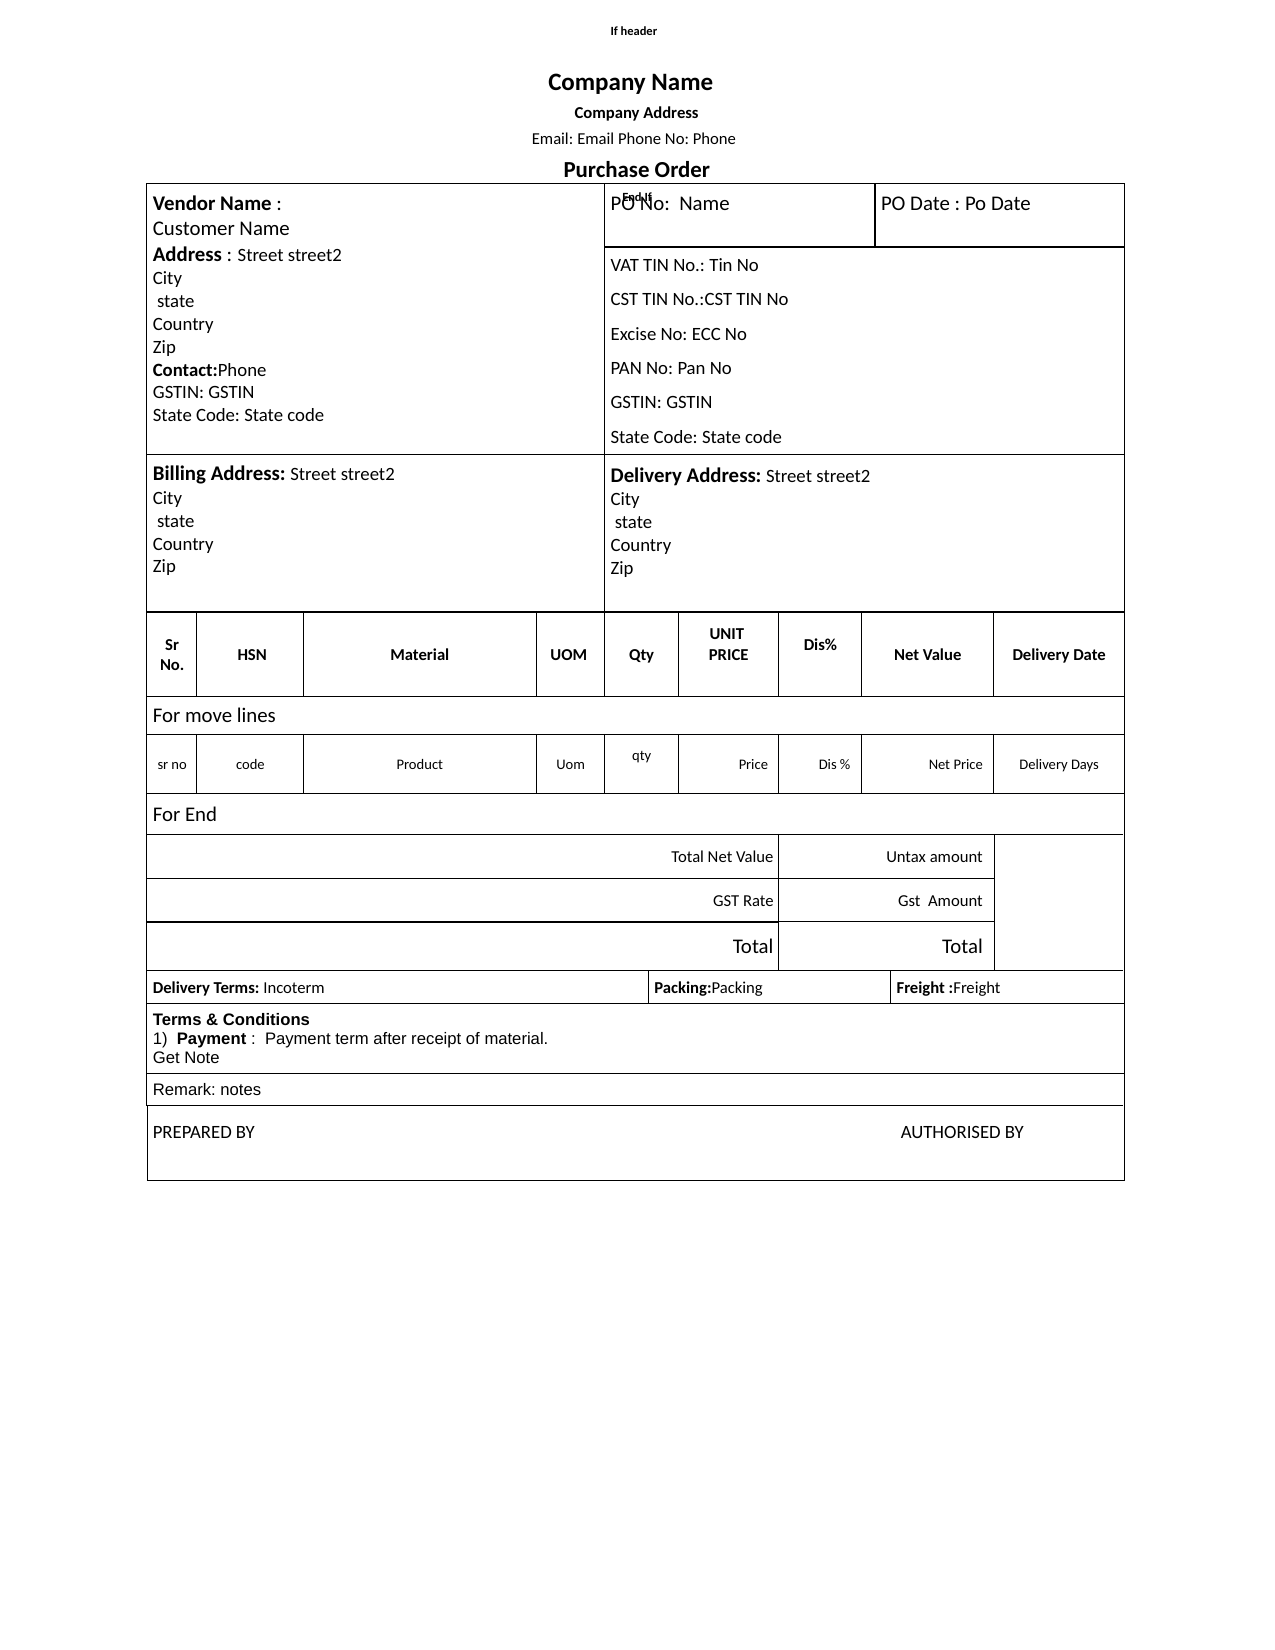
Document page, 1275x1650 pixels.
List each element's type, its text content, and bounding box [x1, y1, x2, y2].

table_cell qty [605, 735, 678, 793]
table_cell Total [779, 922, 994, 970]
table_header PO No: Name [605, 184, 874, 246]
table_cell Net Value [862, 613, 993, 696]
table_cell code [197, 735, 303, 793]
table_cell Delivery Terms: Incoterm [147, 971, 648, 1003]
table_cell AUTHORISED BY [649, 1105, 1124, 1180]
table_cell Uom [537, 735, 604, 793]
table_cell GST Rate [147, 879, 778, 921]
table_cell Price [679, 735, 778, 793]
table_cell Dis % [779, 735, 861, 793]
table_cell Net Price [862, 735, 993, 793]
table_cell Gst Amount [779, 879, 994, 921]
table_cell Terms & Conditions 1) Payment : Payment term after receipt of material. Get Note [147, 1004, 1124, 1073]
table_cell Material [304, 613, 536, 696]
table_cell Packing:Packing [649, 971, 890, 1003]
table_cell VAT TIN No.: Tin No CST TIN No.:CST TIN No Excise No: ECC No PAN No: Pan No GSTIN: GSTIN State Code: State code [605, 248, 1124, 454]
table_header Vendor Name : Customer Name Address : Street street2 City state Country Zip Contact:Phone GSTIN: GSTIN State Code: State code [147, 184, 604, 454]
table_cell sr no [147, 735, 196, 793]
table_cell Total Net Value [147, 835, 778, 877]
table_cell Untax amount [779, 835, 994, 877]
table_cell Remark: notes [147, 1074, 1124, 1105]
table_cell Product [304, 735, 536, 793]
table_cell Dis% [779, 613, 861, 696]
table_cell For move lines [147, 697, 1124, 734]
table_cell UOM [537, 613, 604, 696]
table_cell Delivery Date [994, 613, 1124, 696]
table_cell Billing Address: Street street2 City state Country Zip [147, 455, 604, 611]
table_cell Delivery Days [994, 735, 1124, 793]
table_header PO Date : Po Date [876, 184, 1124, 246]
table_cell Delivery Address: Street street2 City state Country Zip [605, 455, 1124, 611]
table_cell UNIT PRICE [679, 613, 778, 696]
table_cell HSN [197, 613, 303, 696]
table_cell Sr No. [147, 613, 196, 696]
table_cell [995, 834, 1124, 970]
table_cell For End [147, 794, 1124, 834]
table_cell Total [147, 923, 778, 970]
table_cell Freight :Freight [891, 970, 1124, 1003]
table_cell PREPARED BY [148, 1106, 648, 1180]
table_cell Qty [605, 613, 678, 696]
